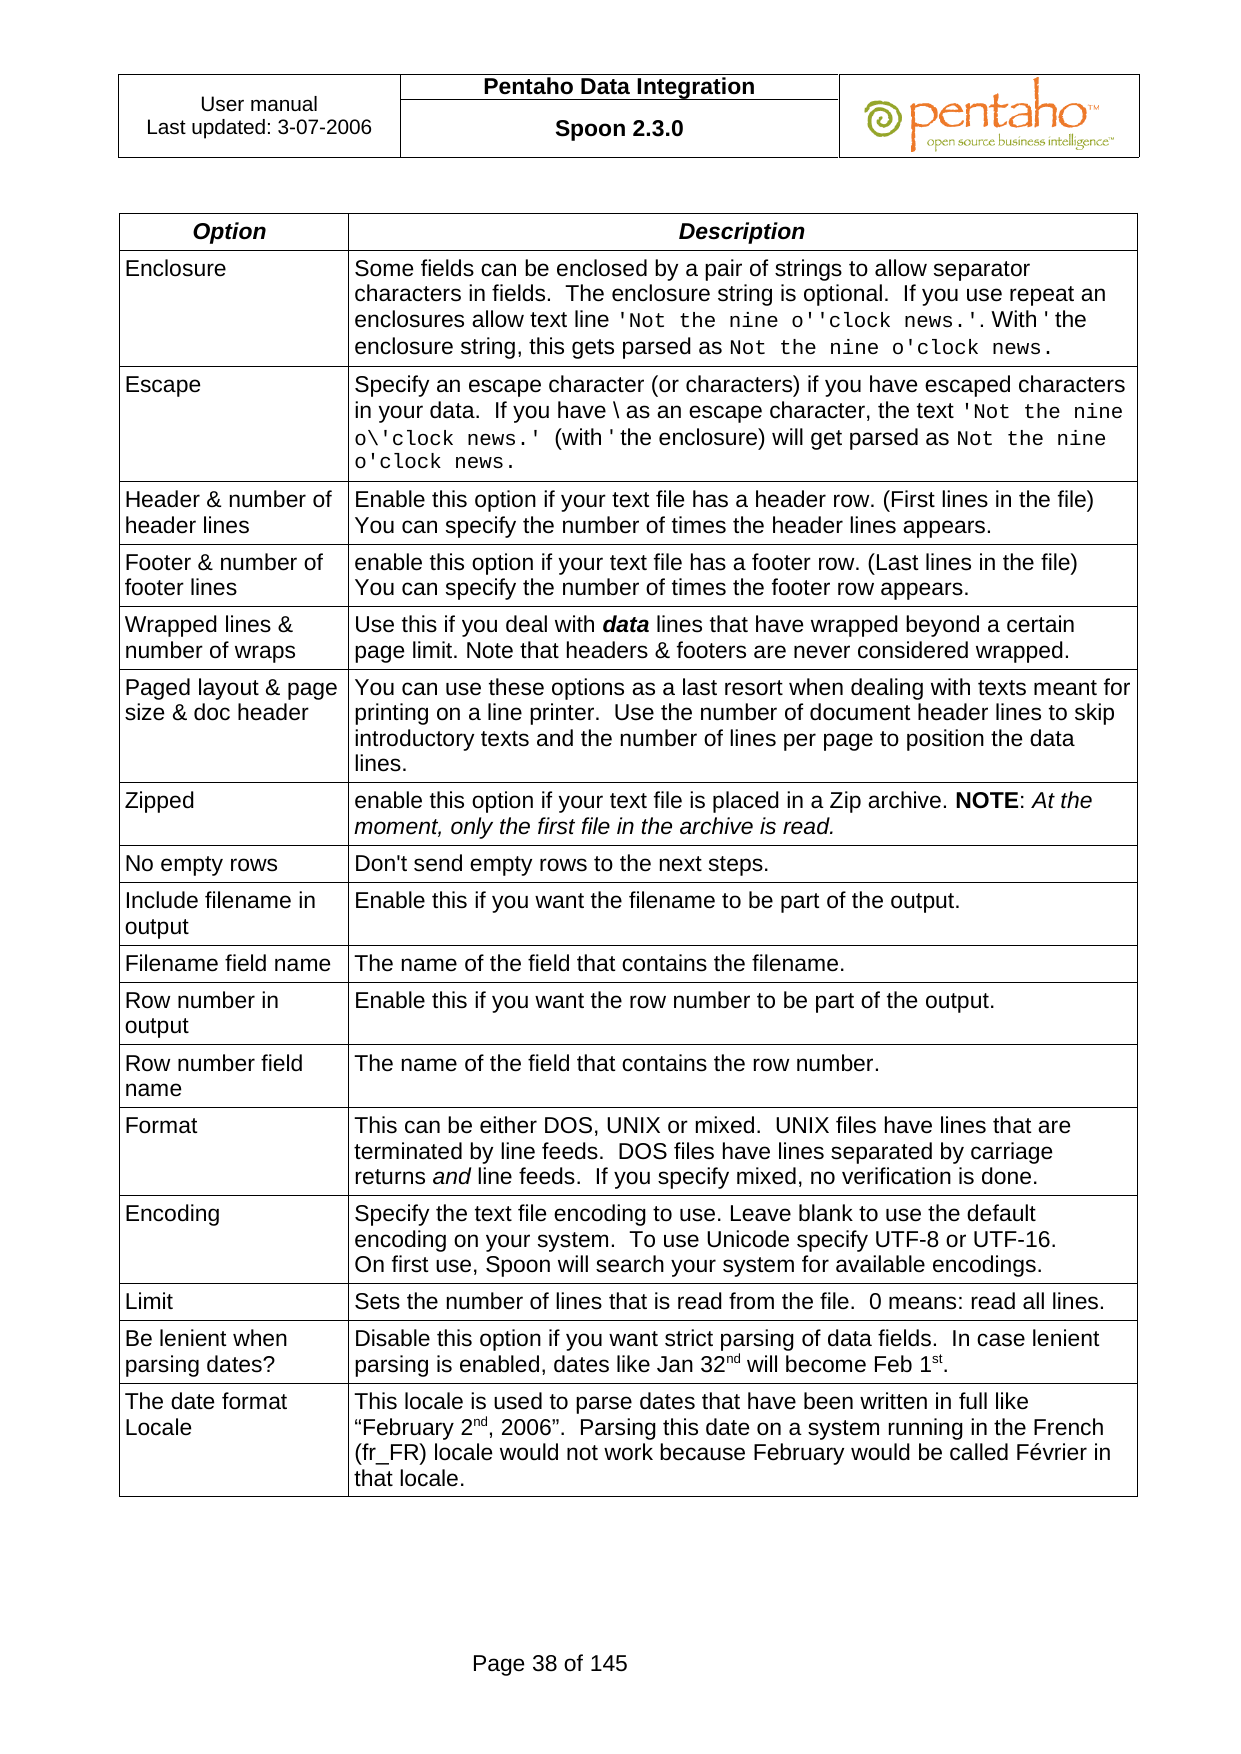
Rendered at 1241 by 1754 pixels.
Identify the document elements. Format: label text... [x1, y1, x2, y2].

table_cell Sets the number of lines that is read from the file. 0 means: read all lines. [349, 1284, 1137, 1320]
table_cell Enclosure [120, 251, 348, 366]
table_cell This can be either DOS, UNIX or mixed. UNIX files have lines that are terminated by line feeds. DOS files have lines separated by carriage returns and line feeds. If you specify mixed, no verification is done. [349, 1108, 1137, 1195]
table_cell Format [120, 1108, 348, 1195]
table_cell Enable this if you want the row number to be part of the output. [349, 983, 1137, 1044]
table_cell enable this option if your text file has a footer row. (Last lines in the file) You can specify the number of times the footer row appears. [349, 545, 1137, 606]
table_cell The name of the field that contains the filename. [349, 946, 1137, 982]
table_cell Row number field name [120, 1045, 348, 1107]
table_cell enable this option if your text file is placed in a Zip archive. NOTE: At the moment, only the first file in the archive is read. [349, 783, 1137, 845]
table_cell The name of the field that contains the row number. [349, 1045, 1137, 1107]
table_cell No empty rows [120, 846, 348, 882]
table_cell Escape [120, 367, 348, 481]
table_cell Use this if you deal with data lines that have wrapped beyond a certain page limit. Note that headers & footers are never considered wrapped. [349, 607, 1137, 669]
table_cell Enable this if you want the filename to be part of the output. [349, 883, 1137, 945]
table_cell The date format Locale [120, 1384, 348, 1496]
table_cell Limit [120, 1284, 348, 1320]
table_cell Wrapped lines & number of wraps [120, 607, 348, 669]
table_cell Filename field name [120, 946, 348, 982]
table_header Description [349, 214, 1137, 250]
table_cell Include filename in output [120, 883, 348, 945]
table_cell Enable this option if your text file has a header row. (First lines in the file) You can specify the number of times the header lines appears. [349, 482, 1137, 544]
table_cell Paged layout & page size & doc header [120, 670, 348, 782]
table_cell Encoding [120, 1196, 348, 1283]
table_cell Disable this option if you want strict parsing of data fields. In case lenient parsing is enabled, dates like Jan 32nd will become Feb 1st. [349, 1321, 1137, 1383]
table_cell Be lenient when parsing dates? [120, 1321, 348, 1383]
table_cell Specify the text file encoding to use. Leave blank to use the default encoding on your system. To use Unicode specify UTF-8 or UTF-16. On first use, Spoon will search your system for available encodings. [349, 1196, 1137, 1283]
table_cell Row number in output [120, 983, 348, 1044]
table_cell Don't send empty rows to the next steps. [349, 846, 1137, 882]
table_cell Some fields can be enclosed by a pair of strings to allow separator characters in fields. The enclosure string is optional. If you use repeat an enclosures allow text line 'Not the nine o''clock news.'. With ' the enclosure string, this gets parsed as Not the nine o'clock news. [349, 251, 1137, 366]
table_cell Footer & number of footer lines [120, 545, 348, 606]
table_cell This locale is used to parse dates that have been written in full like “February 2nd, 2006”. Parsing this date on a system running in the French (fr_FR) locale would not work because February would be called Février in that locale. [349, 1384, 1137, 1496]
table_header Option [120, 214, 348, 250]
table_cell Specify an escape character (or characters) if you have escaped characters in your data. If you have \ as an escape character, the text 'Not the nine o\'clock news.' (with ' the enclosure) will get parsed as Not the nine o'clock news. [349, 367, 1137, 481]
table_cell Zipped [120, 783, 348, 845]
table_cell Header & number of header lines [120, 482, 348, 544]
table_cell You can use these options as a last resort when dealing with texts meant for printing on a line printer. Use the number of document header lines to skip introductory texts and the number of lines per page to position the data lines. [349, 670, 1137, 782]
